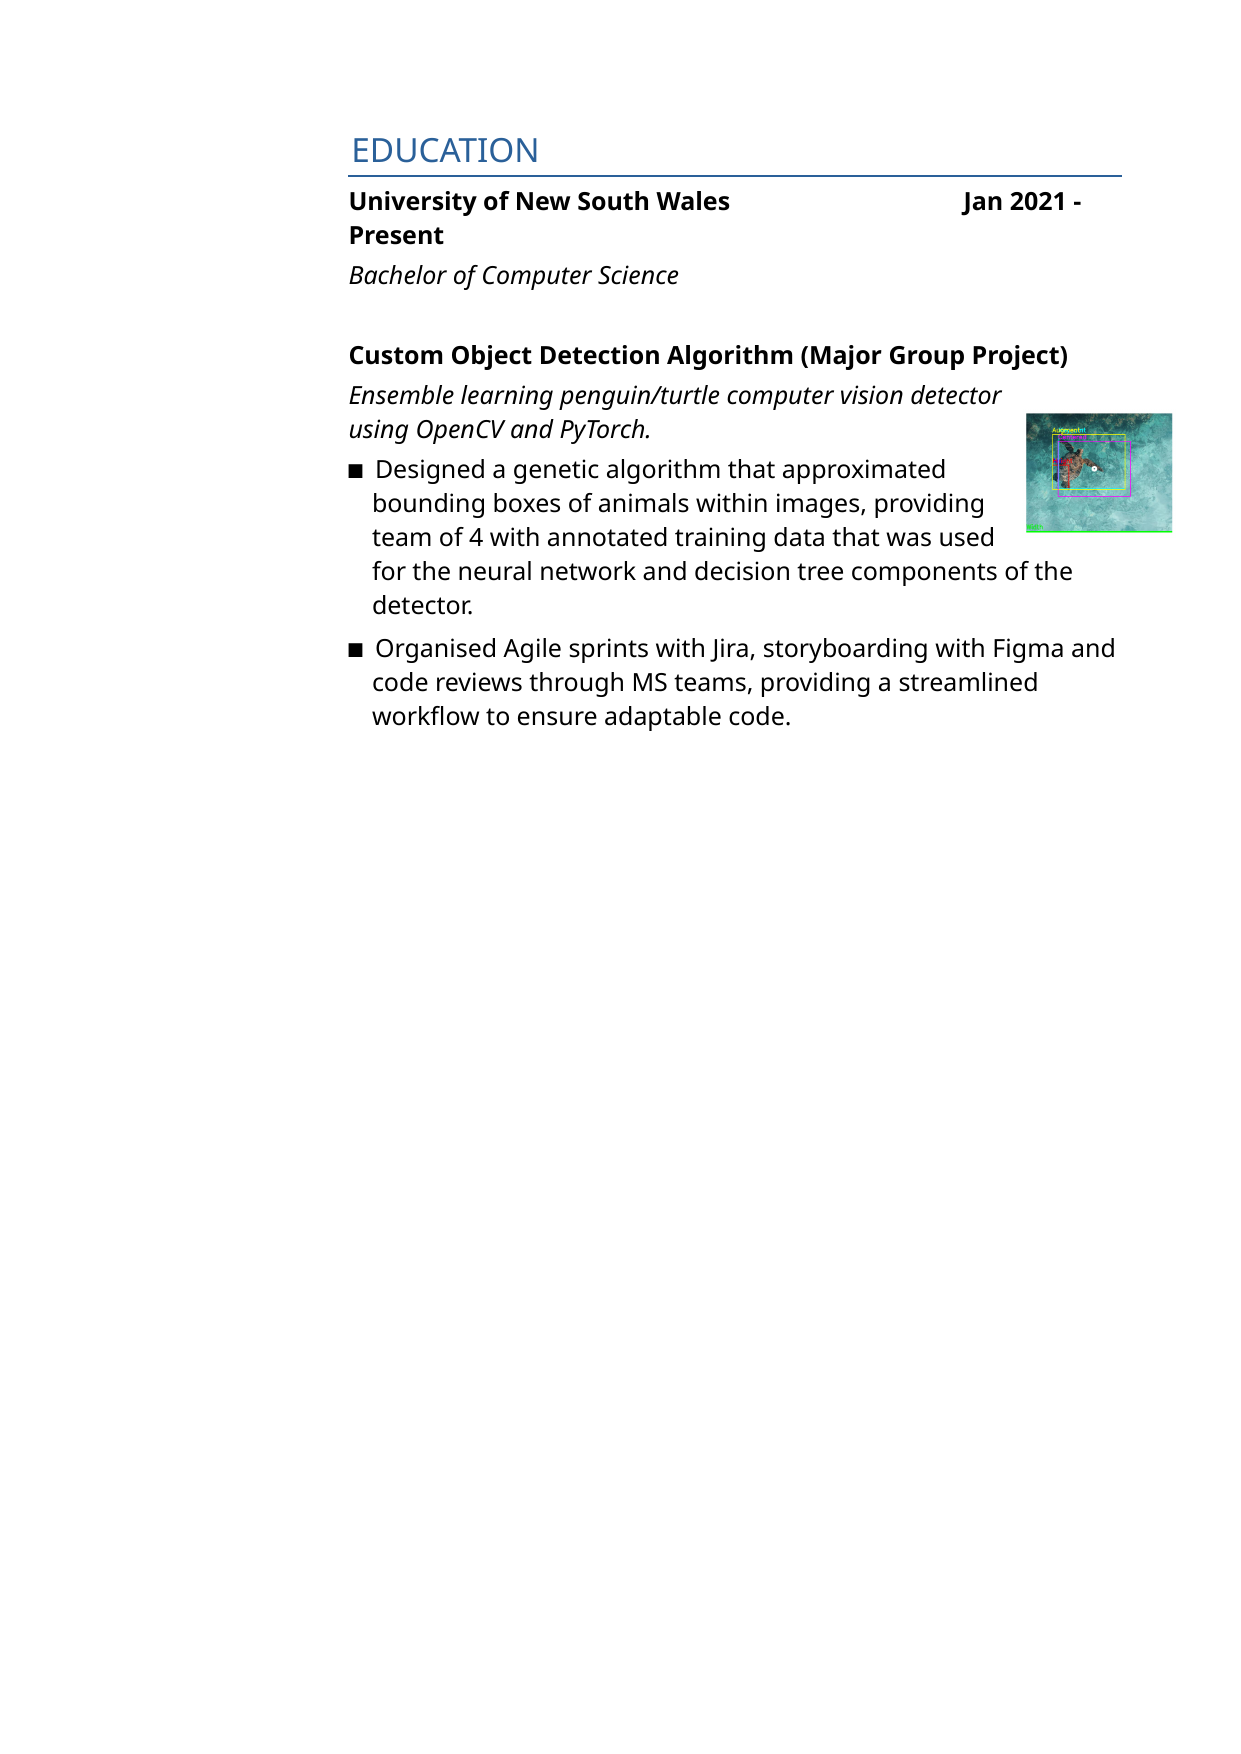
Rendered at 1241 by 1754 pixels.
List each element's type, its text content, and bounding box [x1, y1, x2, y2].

table_header [118, 118, 348, 822]
table_header University of New South Wales Jan 2021 - Present Bachelor of Computer Science Custom Object Detection Algorithm (Major Group Project) Ensemble learning penguin/turtle computer vision detector using OpenCV and PyTorch. Designed a genetic algorithm that approximated bounding boxes of animals within images, providing team of 4 with annotated training data that was used for the neural network and decision tree components of the detector. Organised Agile sprints with Jira, storyboarding with Figma and code reviews through MS teams, providing a streamlined workflow to ensure adaptable code. [348, 177, 1122, 822]
picture [1021, 409, 1176, 538]
table_header EDUCATION [348, 118, 1122, 175]
